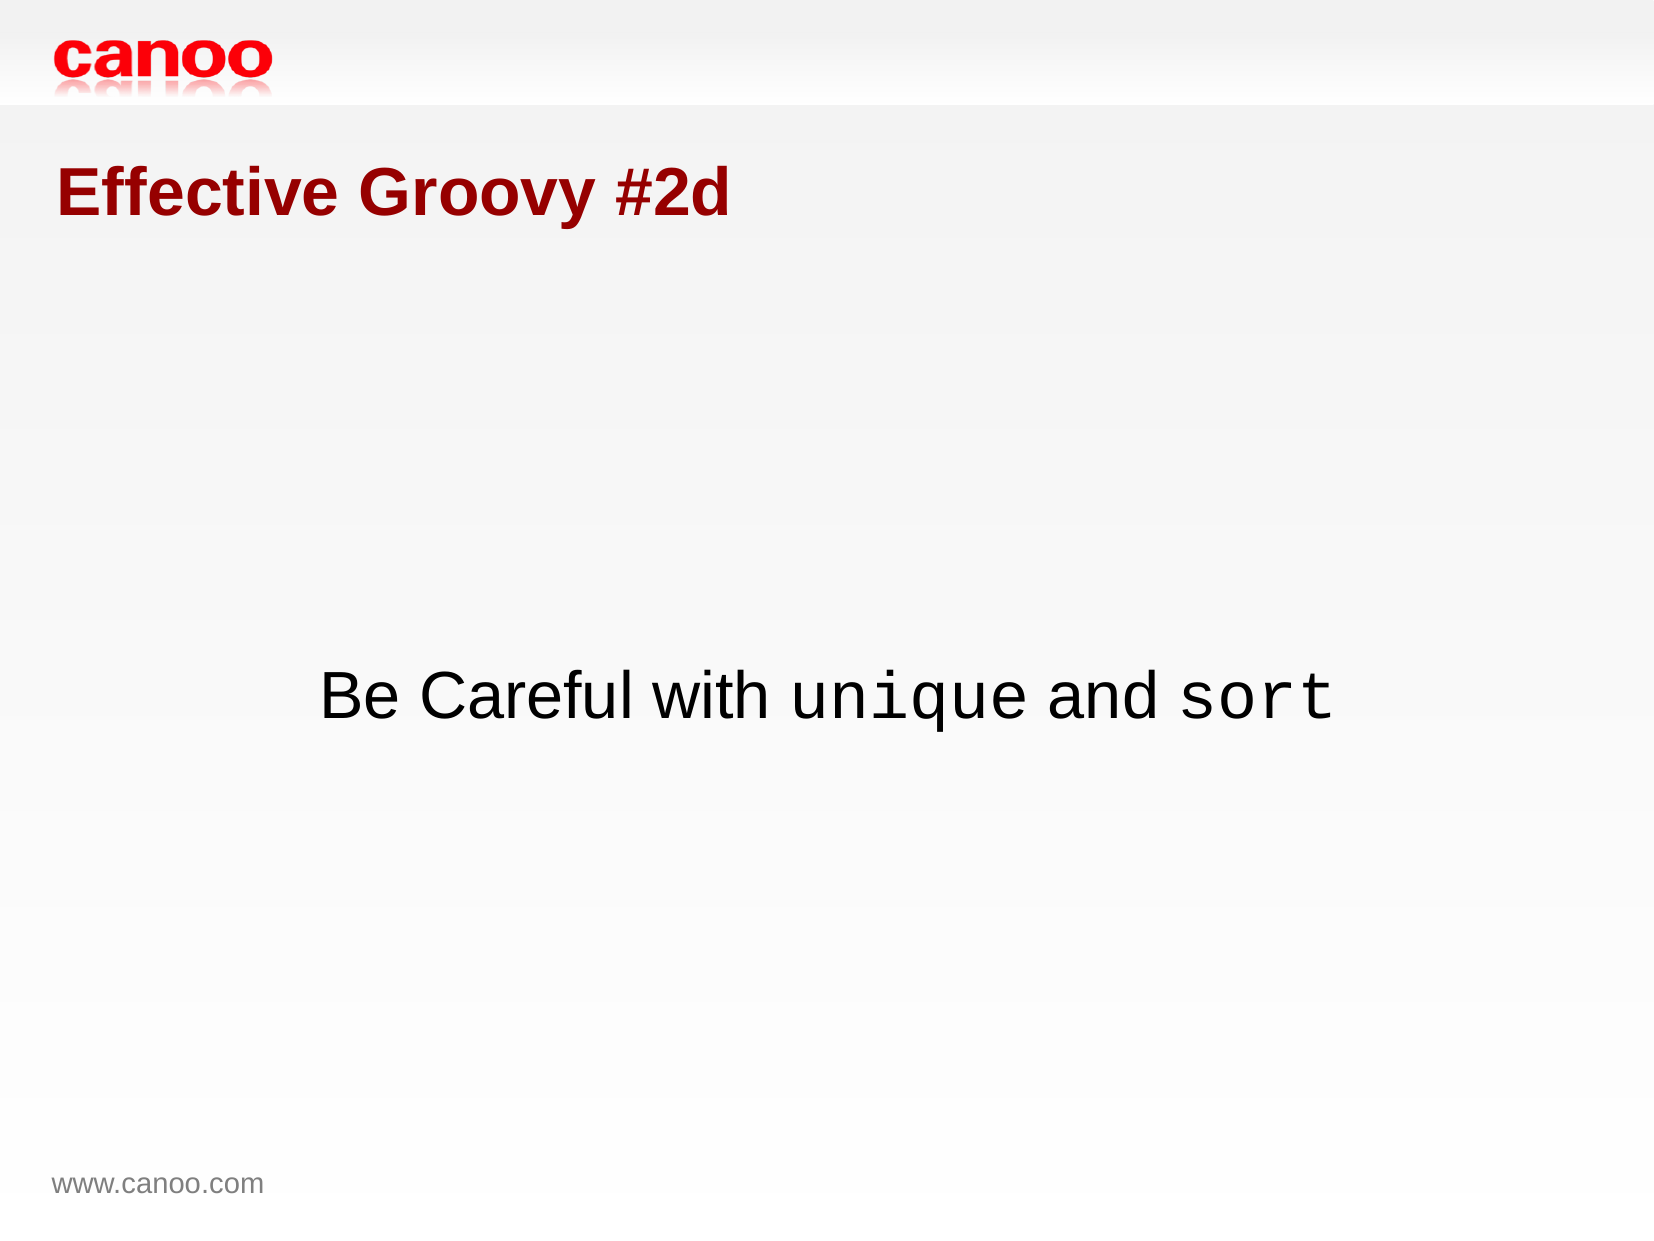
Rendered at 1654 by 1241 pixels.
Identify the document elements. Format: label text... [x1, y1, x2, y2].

picture [51, 37, 273, 119]
title Effective Groovy #2d [48, 138, 1609, 237]
subtitle Be Careful with unique and sort [48, 282, 1609, 1102]
